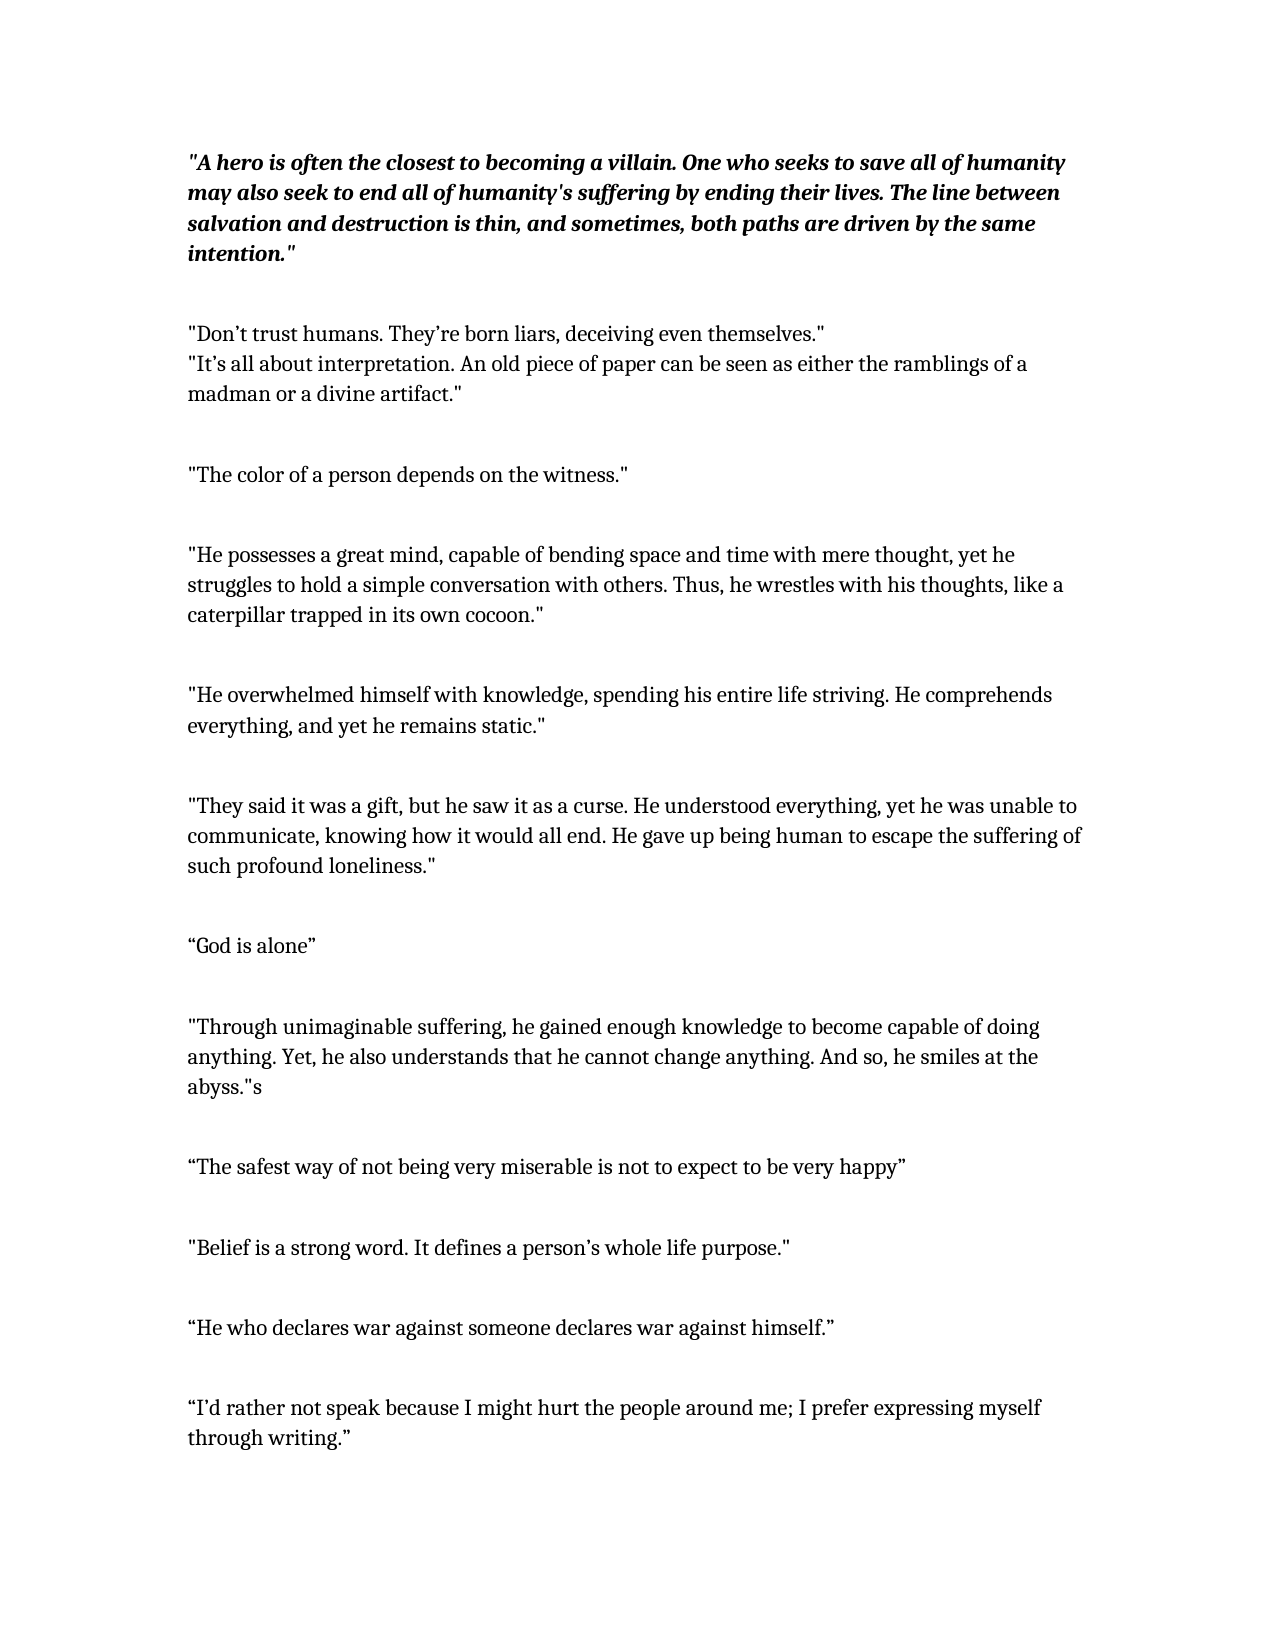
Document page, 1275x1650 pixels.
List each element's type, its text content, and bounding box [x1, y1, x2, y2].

text "The color of a person depends on the witness." [187, 461, 1087, 488]
text "A hero is often the closest to becoming a villain. One who seeks to save all of humanity may also seek to end all of humanity's suffering by ending their lives. The line between salvation and destruction is thin, and sometimes, both paths are driven by the same intention." [187, 150, 1087, 267]
text “I’d rather not speak because I might hurt the people around me; I prefer expressing myself through writing.” [187, 1395, 1087, 1451]
text “He who declares war against someone declares war against himself.” [187, 1314, 1087, 1341]
text "He possesses a great mind, capable of bending space and time with mere thought, yet he struggles to hold a simple conversation with others. Thus, he wrestles with his thoughts, like a caterpillar trapped in its own cocoon." [187, 542, 1087, 628]
text "Through unimaginable suffering, he gained enough knowledge to become capable of doing anything. Yet, he also understands that he cannot change anything. And so, he smiles at the abyss."s [187, 1013, 1087, 1100]
text "They said it was a gift, but he saw it as a curse. He understood everything, yet he was unable to communicate, knowing how it would all end. He gave up being human to escape the suffering of such profound loneliness." [187, 793, 1087, 879]
text "Don’t trust humans. They’re born liars, deceiving even themselves." "It’s all about interpretation. An old piece of paper can be seen as either the ramblings of a madman or a divine artifact." [187, 321, 1087, 408]
text "Belief is a strong word. It defines a person’s whole life purpose." [187, 1234, 1087, 1261]
text “The safest way of not being very miserable is not to expect to be very happy” [187, 1154, 1087, 1181]
text "He overwhelmed himself with knowledge, spending his entire life striving. He comprehends everything, and yet he remains static." [187, 682, 1087, 739]
text “God is alone” [187, 933, 1087, 960]
